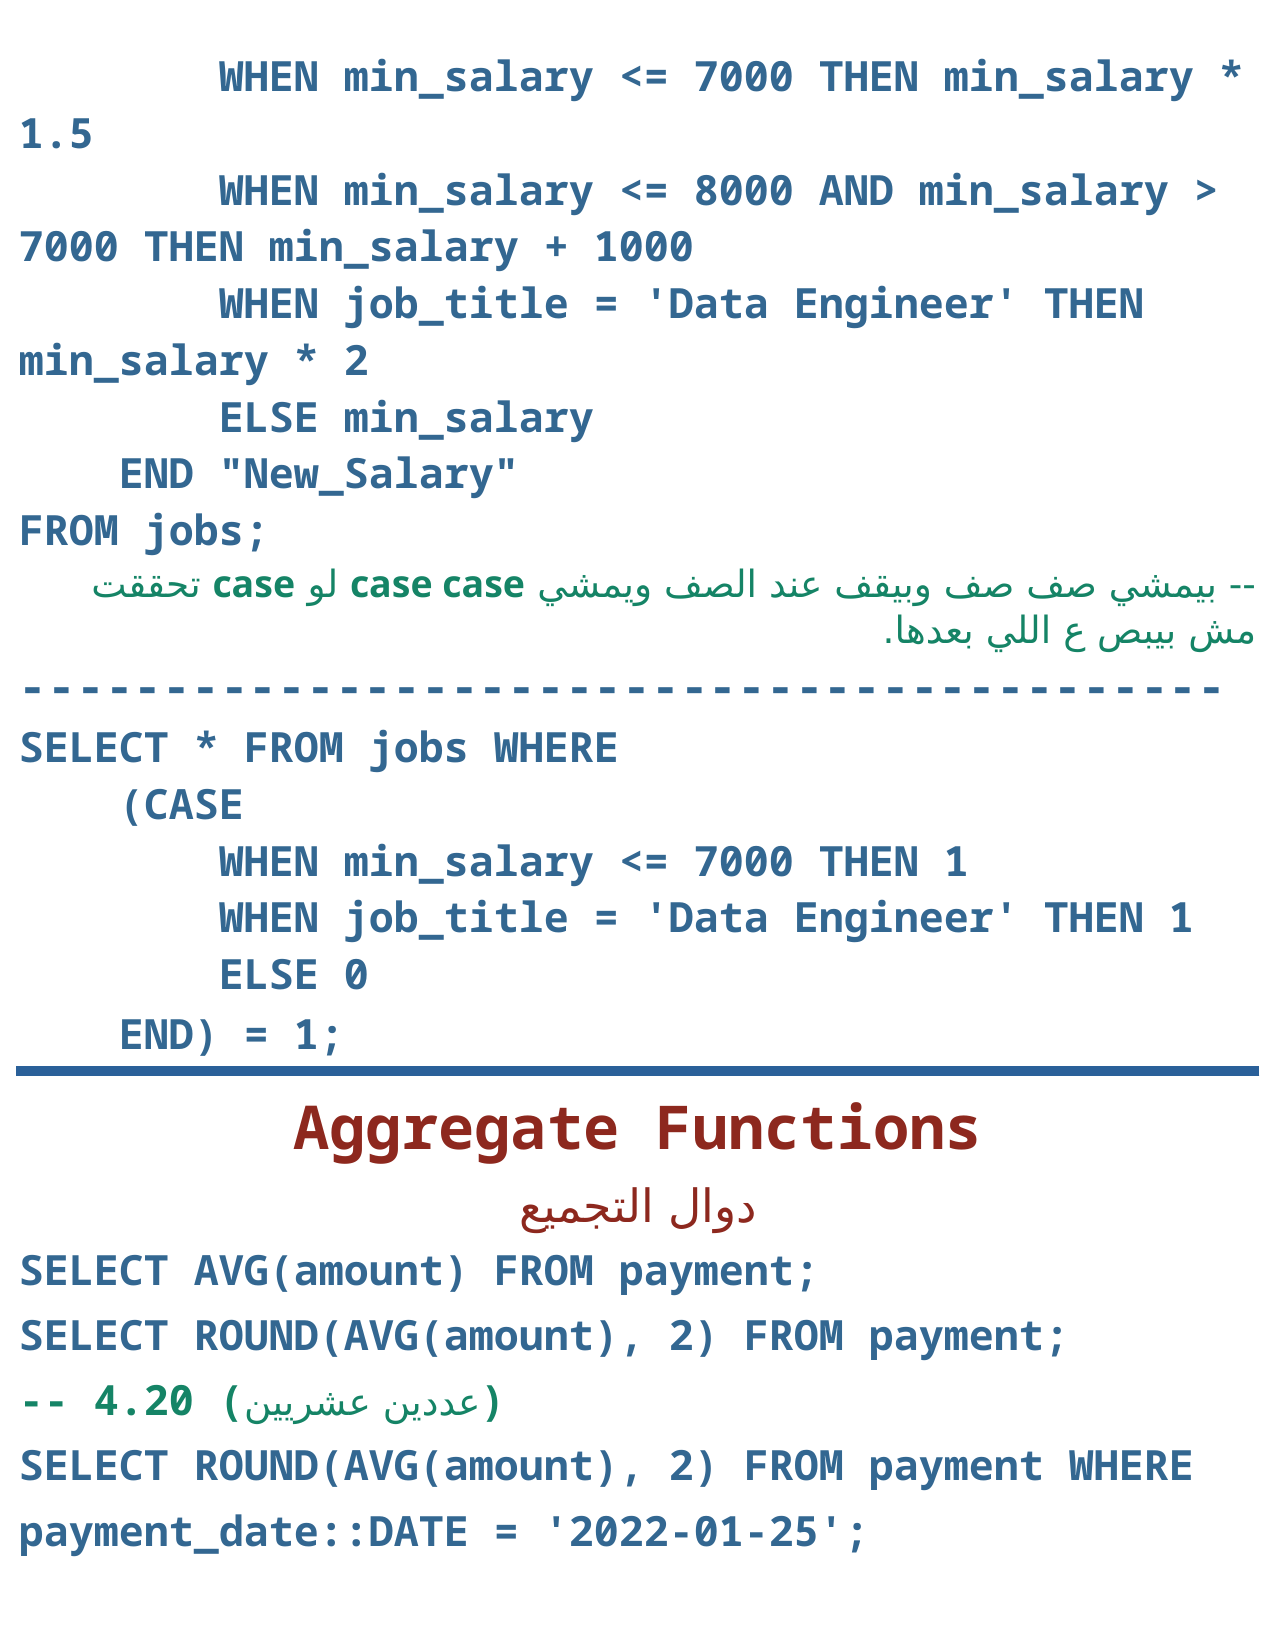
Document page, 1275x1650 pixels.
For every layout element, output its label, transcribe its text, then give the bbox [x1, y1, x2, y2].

text WHEN job_title = 'Data Engineer' THEN min_salary * 2 [19, 274, 1256, 387]
text ELSE min_salary [19, 387, 1256, 444]
text Aggregate Functions [19, 1085, 1256, 1167]
text ELSE 0 [19, 945, 1256, 1002]
text SELECT * FROM jobs WHERE [19, 718, 1256, 774]
text SELECT ROUND(AVG(amount), 2) FROM payment; [19, 1306, 1256, 1363]
text WHEN job_title = 'Data Engineer' THEN 1 [19, 888, 1256, 945]
text SELECT AVG(amount) FROM payment; [19, 1241, 1256, 1297]
text (CASE [19, 774, 1256, 831]
text WHEN min_salary <= 7000 THEN 1 [19, 831, 1256, 888]
text ------------------------------------------ [19, 652, 1256, 718]
text END) = 1; [16, 1002, 1259, 1066]
text SELECT ROUND(AVG(amount), 2) FROM payment WHERE payment_date::DATE = '2022-01-25'; [19, 1436, 1256, 1558]
text دوال التجميع [19, 1179, 1256, 1233]
text -- 4.20 (عددين عشريين) [19, 1371, 1256, 1428]
text WHEN min_salary <= 7000 THEN min_salary * 1.5 [19, 47, 1256, 160]
text WHEN min_salary <= 8000 AND min_salary > 7000 THEN min_salary + 1000 [19, 160, 1256, 274]
text FROM jobs; [19, 501, 1256, 558]
text END "New_Salary" [19, 444, 1256, 501]
text -- بيمشي صف صف وبيقف عند الصف ويمشي case case لو case تحققت مش بيبص ع اللي بعدها. [19, 558, 1256, 652]
